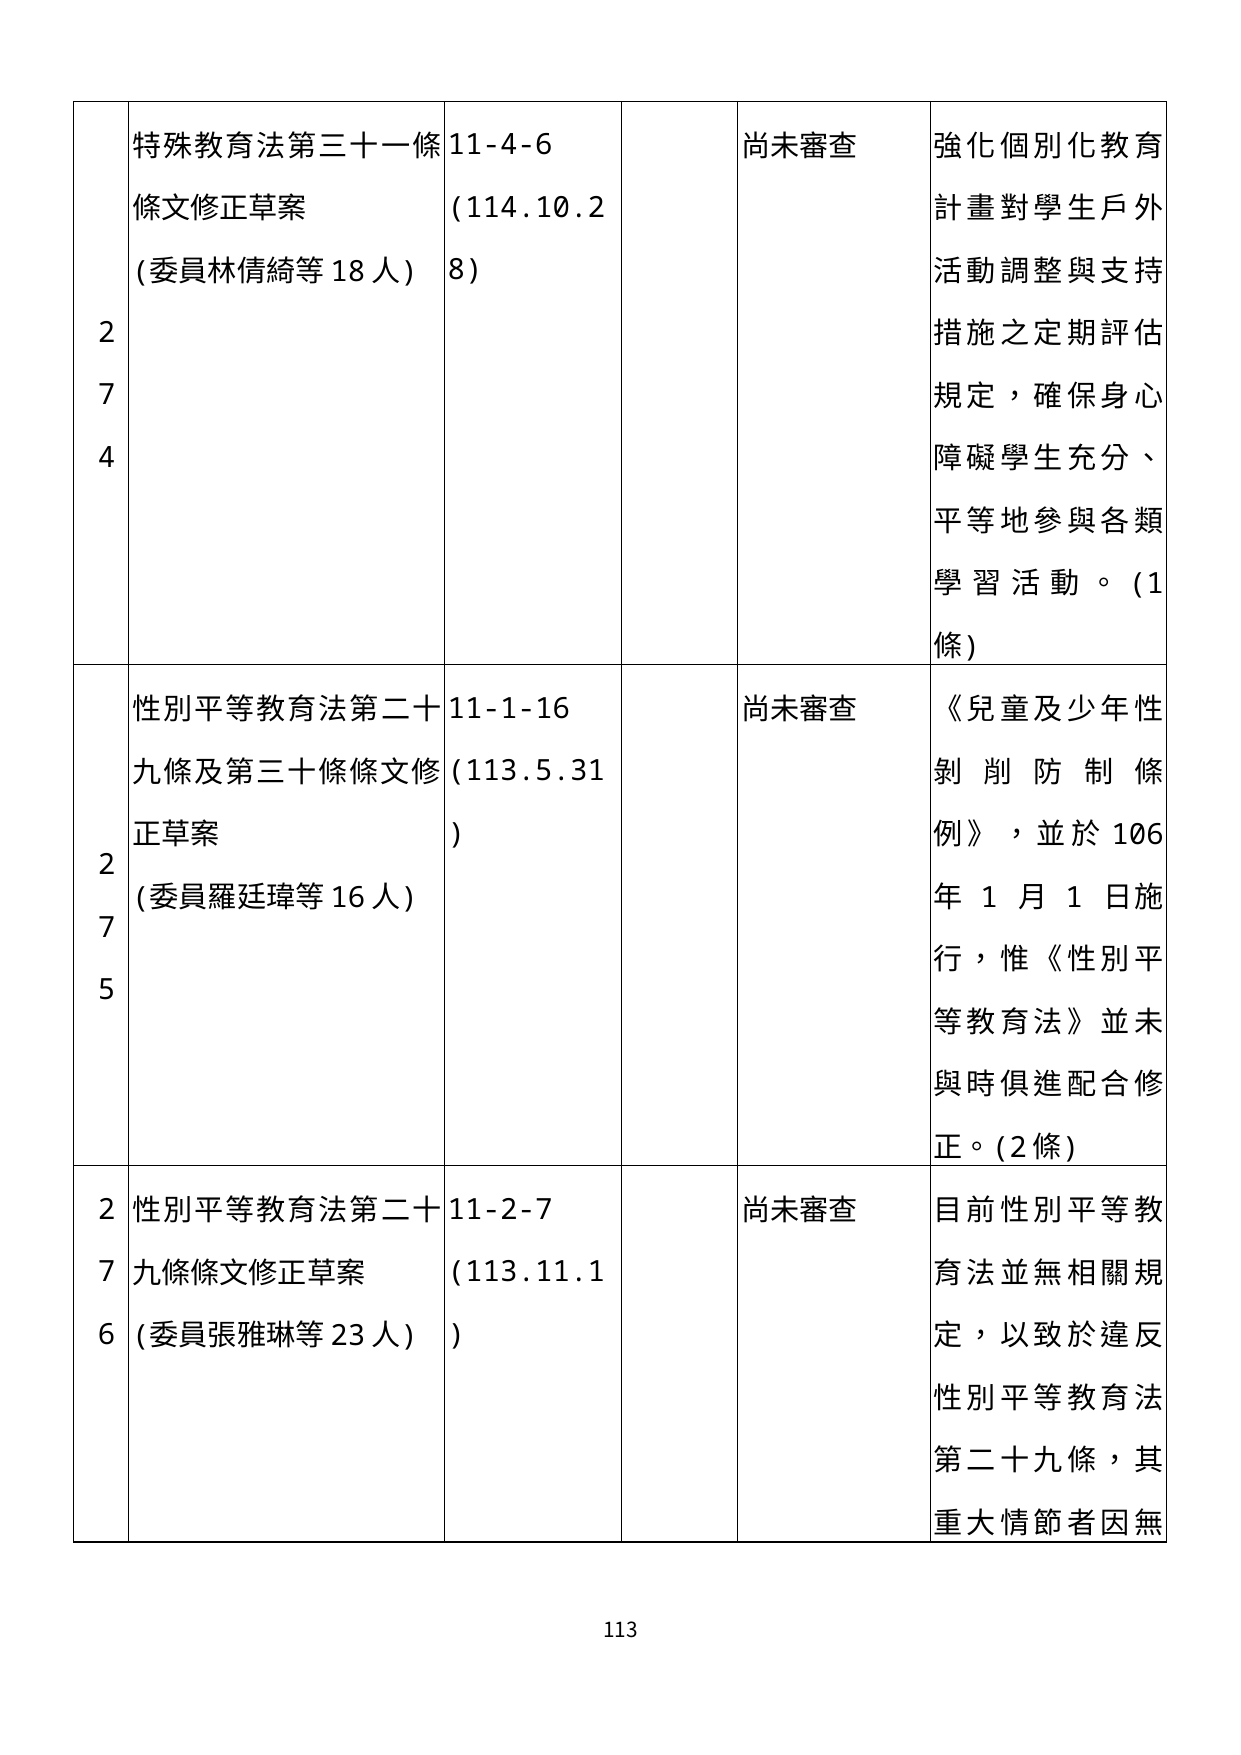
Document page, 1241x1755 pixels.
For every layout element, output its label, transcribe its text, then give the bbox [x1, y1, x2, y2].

table_cell 11-4-6 (114.10.28) [445, 102, 621, 664]
table_cell [622, 665, 737, 1165]
table_cell 性別平等教育法第二十九條條文修正草案 (委員張雅琳等23人) [129, 1166, 444, 1541]
table_cell 尚未審查 [738, 665, 930, 1165]
table_cell 11-1-16 (113.5.31) [445, 665, 621, 1165]
table_cell 尚未審查 [738, 1166, 930, 1541]
table_cell [622, 102, 737, 664]
table_cell 特殊教育法第三十一條條文修正草案 (委員林倩綺等18人) [129, 102, 444, 664]
table_cell 性別平等教育法第二十九條及第三十條條文修正草案 (委員羅廷瑋等16人) [129, 665, 444, 1165]
table_cell 尚未審查 [738, 102, 930, 664]
table_cell [74, 102, 128, 664]
table_cell [74, 665, 128, 1165]
table_cell [622, 1166, 737, 1541]
table_cell 11-2-7 (113.11.1) [445, 1166, 621, 1541]
table_cell 《兒童及少年性剝削防制條例》，並於106 年 1 月 1 日施行，惟《性別平等教育法》並未與時俱進配合修正。(2條) [931, 665, 1166, 1165]
table_cell 強化個別化教育計畫對學生戶外活動調整與支持措施之定期評估規定，確保身心障礙學生充分、平等地參與各類學習活動。(1條) [931, 102, 1166, 664]
table_cell 目前性別平等教育法並無相關規定，以致於違反性別平等教育法第二十九條，其重大情節者因無 [931, 1166, 1166, 1541]
table_cell [74, 1166, 128, 1541]
